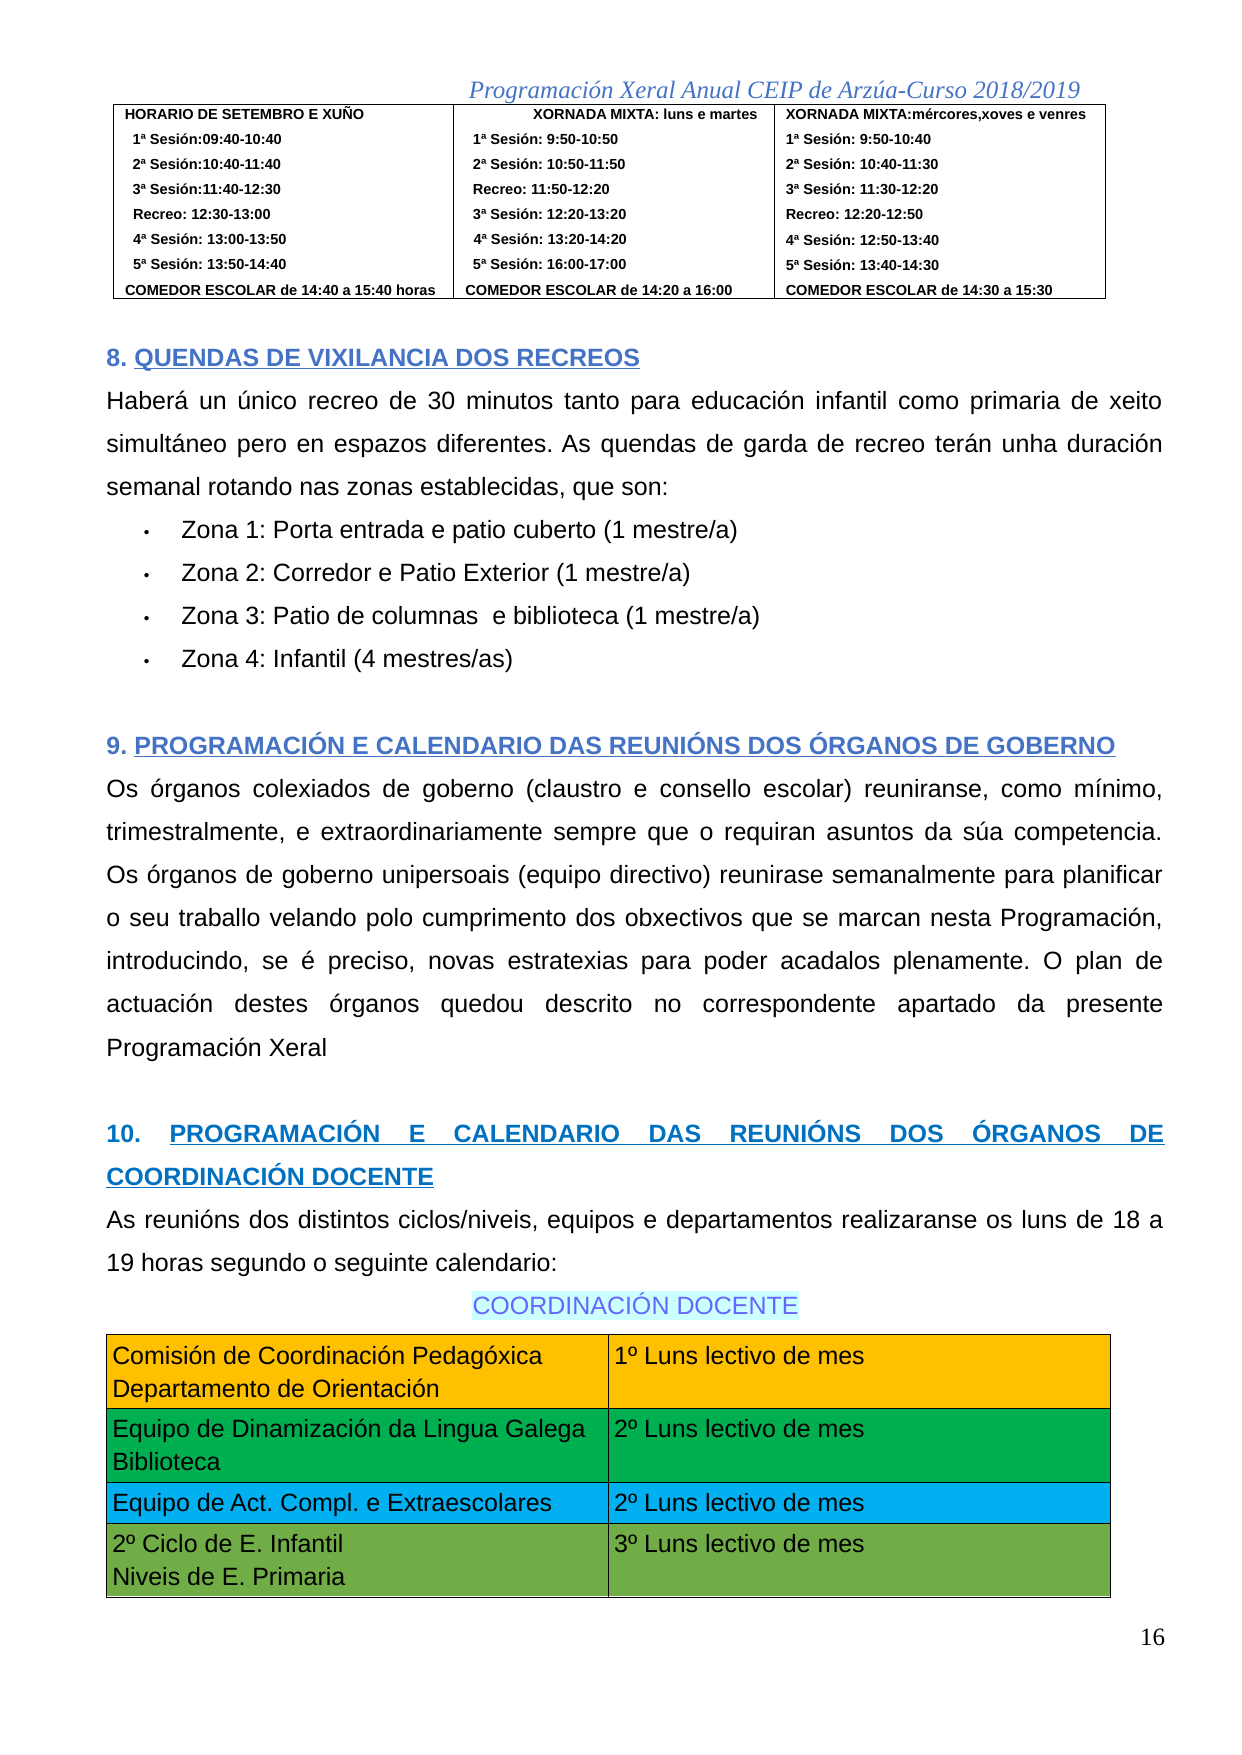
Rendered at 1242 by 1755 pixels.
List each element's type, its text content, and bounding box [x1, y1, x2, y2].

table_cell 3º Luns lectivo de mes [609, 1524, 1110, 1596]
table_cell Equipo de Dinamización da Lingua Galega Biblioteca [107, 1409, 608, 1482]
text As reunións dos distintos ciclos/niveis, equipos e departamentos realizaranse os luns de 18 a 19 horas segundo o seguinte calendario: [106, 1205, 1164, 1277]
table_header XORNADA MIXTA: luns e martes 1ª Sesión: 9:50-10:50 2ª Sesión: 10:50-11:50 Recreo: 11:50-12:20 3ª Sesión: 12:20-13:20 4ª Sesión: 13:20-14:20 5ª Sesión: 16:00-17:00 COMEDOR ESCOLAR de 14:20 a 16:00 [454, 105, 774, 298]
table_header HORARIO DE SETEMBRO E XUÑO 1ª Sesión:09:40-10:40 2ª Sesión:10:40-11:40 3ª Sesión:11:40-12:30 Recreo: 12:30-13:00 4ª Sesión: 13:00-13:50 5ª Sesión: 13:50-14:40 COMEDOR ESCOLAR de 14:40 a 15:40 horas [114, 105, 453, 298]
text 10. PROGRAMACIÓN E CALENDARIO DAS REUNIÓNS DOS ÓRGANOS DE COORDINACIÓN DOCENTE [106, 1119, 1164, 1191]
table_header 1º Luns lectivo de mes [609, 1335, 1110, 1408]
text Haberá un único recreo de 30 minutos tanto para educación infantil como primaria de xeito simultáneo pero en espazos diferentes. As quendas de garda de recreo terán unha duración semanal rotando nas zonas establecidas, que son: [106, 386, 1164, 501]
list Zona 4: Infantil (4 mestres/as) [144, 644, 1164, 673]
table_cell Equipo de Act. Compl. e Extraescolares [107, 1483, 608, 1523]
text 9. PROGRAMACIÓN E CALENDARIO DAS REUNIÓNS DOS ÓRGANOS DE GOBERNO [106, 731, 1164, 759]
table_cell 2º Luns lectivo de mes [609, 1409, 1110, 1482]
table_header XORNADA MIXTA:mércores,xoves e venres 1ª Sesión: 9:50-10:40 2ª Sesión: 10:40-11:30 3ª Sesión: 11:30-12:20 Recreo: 12:20-12:50 4ª Sesión: 12:50-13:40 5ª Sesión: 13:40-14:30 COMEDOR ESCOLAR de 14:30 a 15:30 [775, 105, 1105, 298]
text Os órganos colexiados de goberno (claustro e consello escolar) reuniranse, como mínimo, trimestralmente, e extraordinariamente sempre que o requiran asuntos da súa competencia. Os órganos de goberno unipersoais (equipo directivo) reunirase semanalmente para planificar o seu traballo velando polo cumprimento dos obxectivos que se marcan nesta Programación, introducindo, se é preciso, novas estratexias para poder acadalos plenamente. O plan de actuación destes órganos quedou descrito no correspondente apartado da presente Programación Xeral [106, 774, 1164, 1061]
text 8. QUENDAS DE VIXILANCIA DOS RECREOS [106, 342, 1164, 371]
table_header Comisión de Coordinación Pedagóxica Departamento de Orientación [107, 1335, 608, 1408]
text COORDINACIÓN DOCENTE [106, 1291, 1164, 1320]
list Zona 3: Patio de columnas e biblioteca (1 mestre/a) [144, 601, 1164, 630]
list Zona 2: Corredor e Patio Exterior (1 mestre/a) [144, 558, 1164, 587]
table_cell 2º Luns lectivo de mes [609, 1483, 1110, 1523]
table_cell 2º Ciclo de E. Infantil Niveis de E. Primaria [107, 1524, 608, 1596]
list Zona 1: Porta entrada e patio cuberto (1 mestre/a) [144, 515, 1164, 544]
